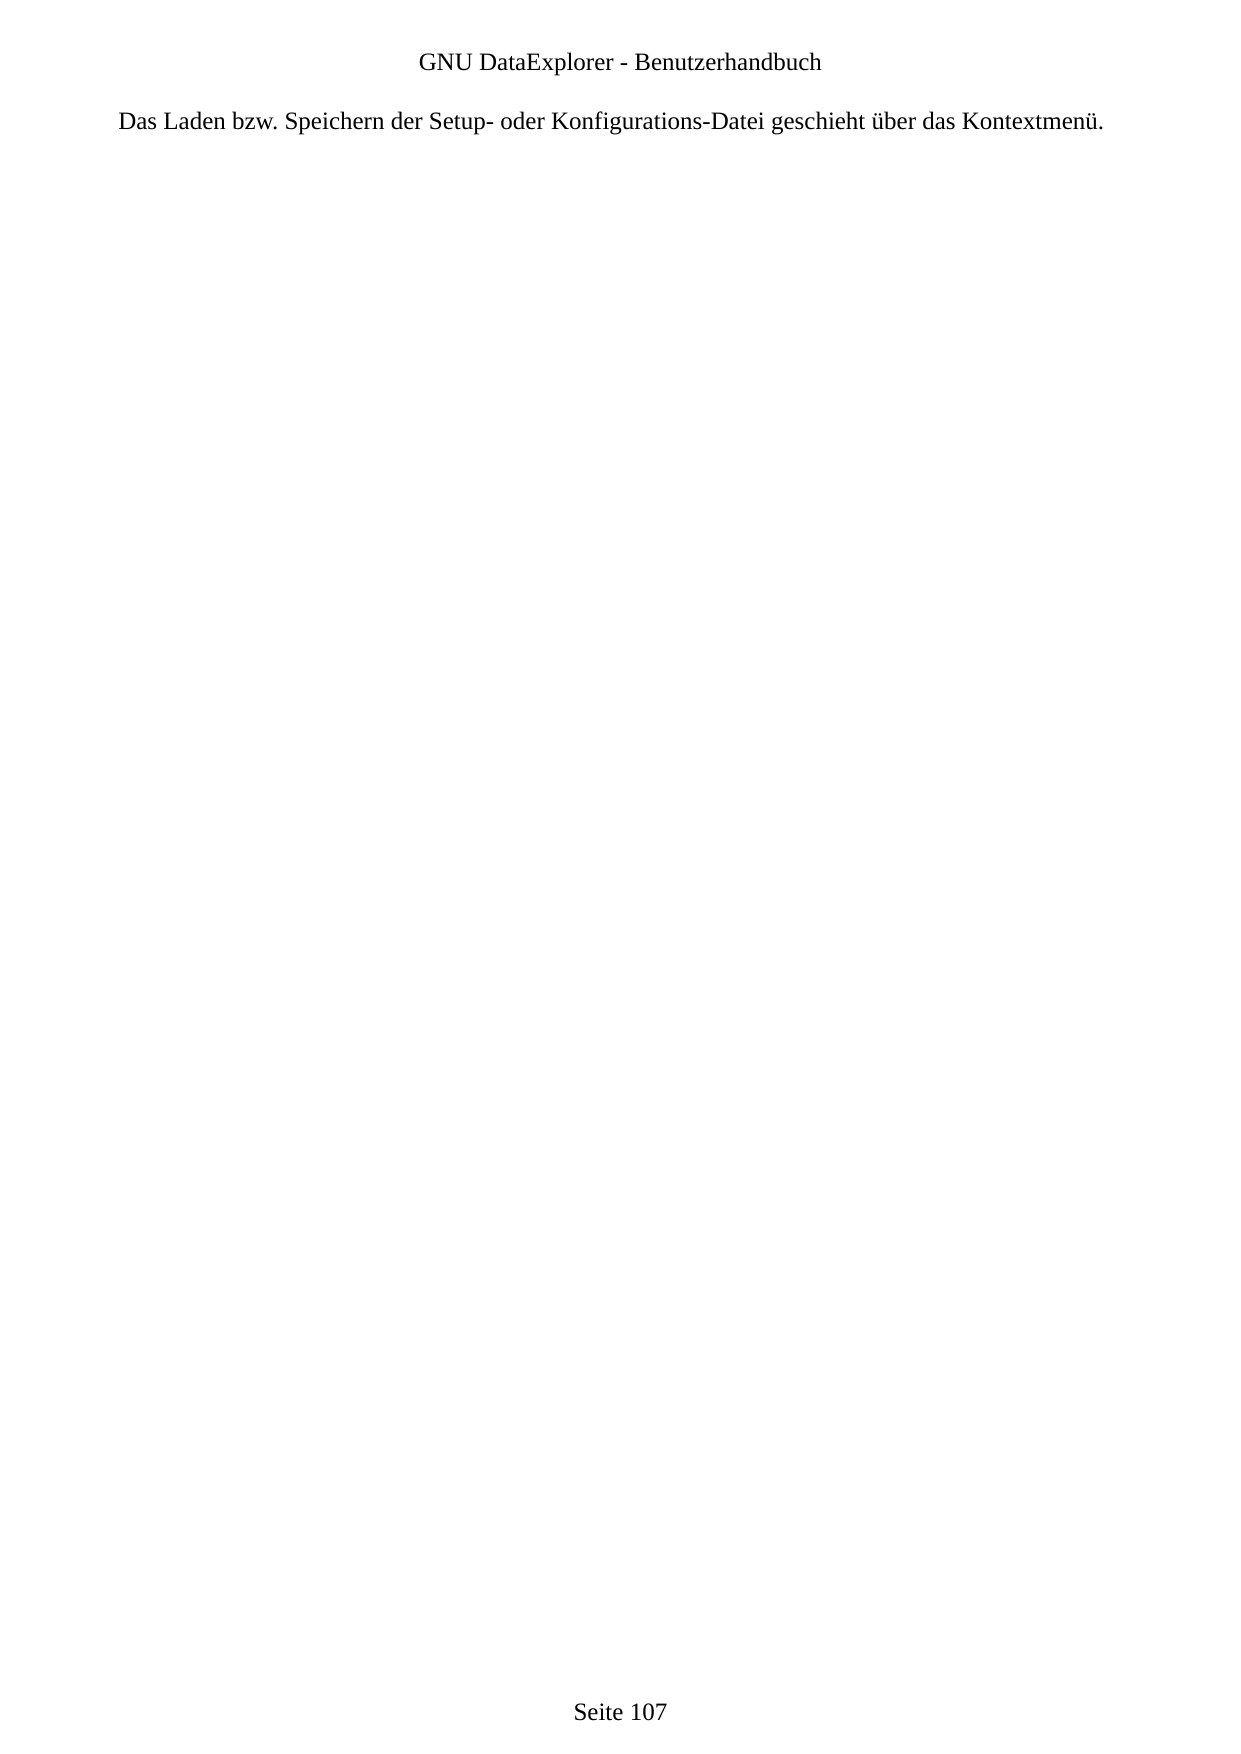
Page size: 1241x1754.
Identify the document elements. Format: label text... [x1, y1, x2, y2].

text Das Laden bzw. Speichern der Setup- oder Konfigurations-Datei geschieht über das Kontextmenü. [118, 106, 1122, 135]
